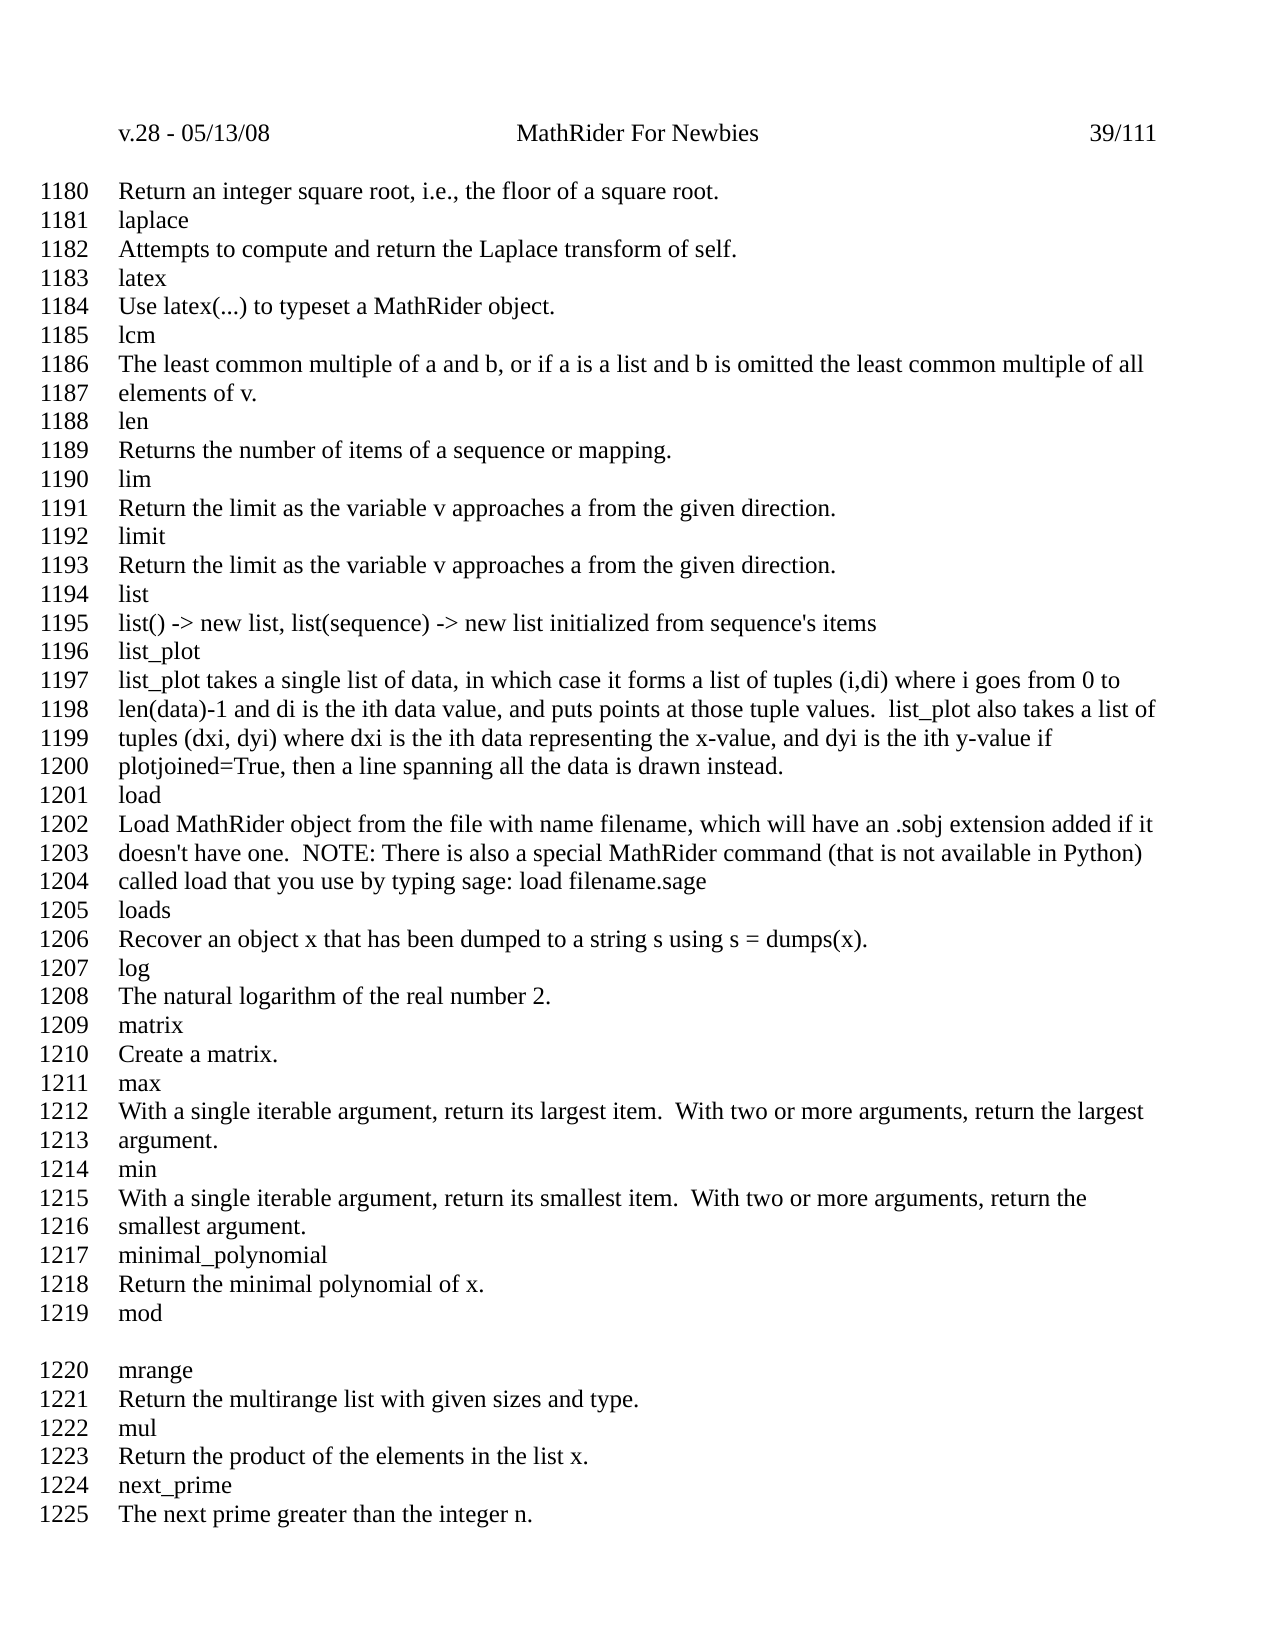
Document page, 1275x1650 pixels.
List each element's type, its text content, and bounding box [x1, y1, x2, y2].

text log [118, 953, 1157, 981]
text minimal_polynomial [118, 1240, 1157, 1269]
text list [118, 579, 1157, 608]
text len [118, 406, 1157, 435]
text list() -> new list, list(sequence) -> new list initialized from sequence's items [118, 608, 1157, 636]
text list_plot [118, 636, 1157, 665]
text Attempts to compute and return the Laplace transform of self. [118, 234, 1157, 263]
text Return the limit as the variable v approaches a from the given direction. [118, 550, 1157, 579]
text lcm [118, 320, 1157, 349]
text The next prime greater than the integer n. [118, 1499, 1157, 1528]
text Return the limit as the variable v approaches a from the given direction. [118, 493, 1157, 521]
text min [118, 1154, 1157, 1183]
text Use latex(...) to typeset a MathRider object. [118, 291, 1157, 320]
text The least common multiple of a and b, or if a is a list and b is omitted the least common multiple of all elements of v. [118, 349, 1157, 406]
text Returns the number of items of a sequence or mapping. [118, 435, 1157, 464]
text Recover an object x that has been dumped to a string s using s = dumps(x). [118, 924, 1157, 953]
text mul [118, 1413, 1157, 1441]
text With a single iterable argument, return its largest item. With two or more arguments, return the largest argument. [118, 1096, 1157, 1154]
text laplace [118, 205, 1157, 234]
text With a single iterable argument, return its smallest item. With two or more arguments, return the smallest argument. [118, 1183, 1157, 1240]
text Return the product of the elements in the list x. [118, 1441, 1157, 1470]
text max [118, 1068, 1157, 1096]
text load [118, 780, 1157, 809]
text next_prime [118, 1470, 1157, 1499]
text latex [118, 263, 1157, 291]
text mrange [118, 1355, 1157, 1384]
text lim [118, 464, 1157, 493]
text The natural logarithm of the real number 2. [118, 981, 1157, 1010]
text mod [118, 1298, 1157, 1326]
text Return an integer square root, i.e., the floor of a square root. [118, 176, 1157, 205]
text Create a matrix. [118, 1039, 1157, 1068]
text Load MathRider object from the file with name filename, which will have an .sobj extension added if it doesn't have one. NOTE: There is also a special MathRider command (that is not available in Python) called load that you use by typing sage: load filename.sage [118, 809, 1157, 895]
text matrix [118, 1010, 1157, 1039]
text loads [118, 895, 1157, 924]
text Return the multirange list with given sizes and type. [118, 1384, 1157, 1413]
text list_plot takes a single list of data, in which case it forms a list of tuples (i,di) where i goes from 0 to len(data)-1 and di is the ith data value, and puts points at those tuple values. list_plot also takes a list of tuples (dxi, dyi) where dxi is the ith data representing the x-value, and dyi is the ith y-value if plotjoined=True, then a line spanning all the data is drawn instead. [118, 665, 1157, 780]
text limit [118, 521, 1157, 550]
text Return the minimal polynomial of x. [118, 1269, 1157, 1298]
